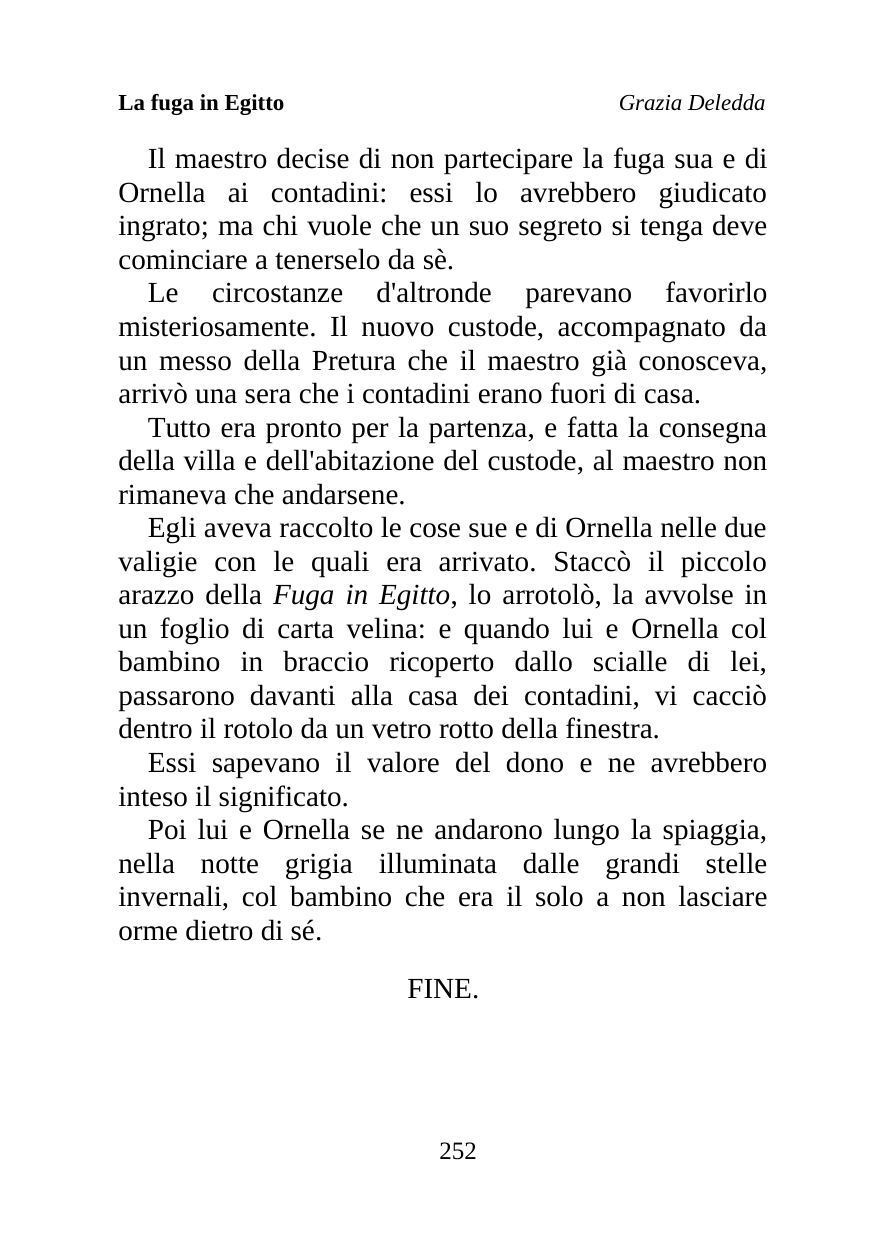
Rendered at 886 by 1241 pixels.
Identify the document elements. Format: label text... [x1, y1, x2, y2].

text FINE. [118, 971, 768, 1005]
text Il maestro decise di non partecipare la fuga sua e di Ornella ai contadini: essi lo avrebbero giudicato ingrato; ma chi vuole che un suo segreto si tenga deve cominciare a tenerselo da sè. [118, 141, 768, 276]
text Poi lui e Ornella se ne andarono lungo la spiaggia, nella notte grigia illuminata dalle grandi stelle invernali, col bambino che era il solo a non lasciare orme dietro di sé. [118, 812, 768, 946]
text Le circostanze d'altronde parevano favorirlo misteriosamente. Il nuovo custode, accompagnato da un messo della Pretura che il maestro già conosceva, arrivò una sera che i contadini erano fuori di casa. [118, 276, 768, 410]
text Essi sapevano il valore del dono e ne avrebbero inteso il significato. [118, 745, 768, 812]
text Tutto era pronto per la partenza, e fatta la consegna della villa e dell'abitazione del custode, al maestro non rimaneva che andarsene. [118, 410, 768, 510]
text Egli aveva raccolto le cose sue e di Ornella nelle due valigie con le quali era arrivato. Staccò il piccolo arazzo della Fuga in Egitto, lo arrotolò, la avvolse in un foglio di carta velina: e quando lui e Ornella col bambino in braccio ricoperto dallo scialle di lei, passarono davanti alla casa dei contadini, vi cacciò dentro il rotolo da un vetro rotto della finestra. [118, 510, 768, 745]
